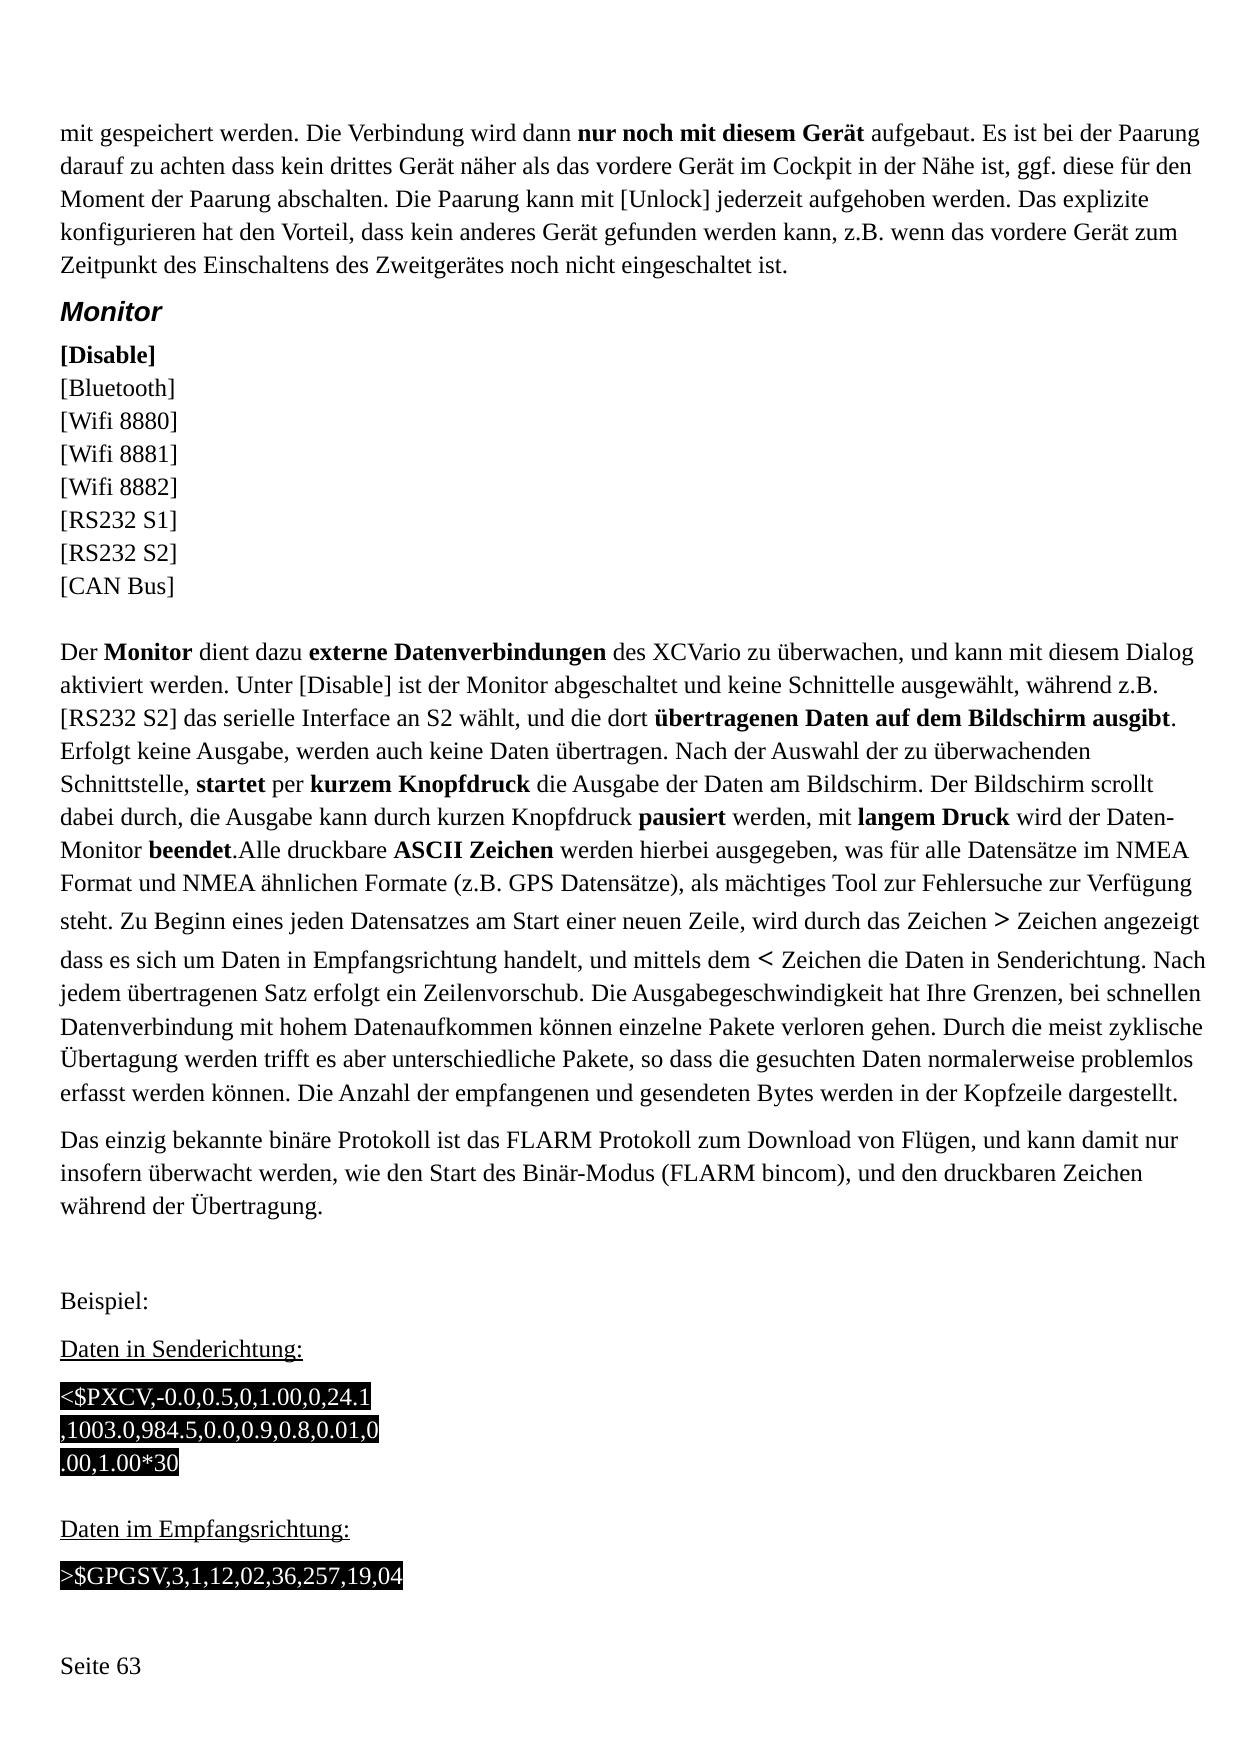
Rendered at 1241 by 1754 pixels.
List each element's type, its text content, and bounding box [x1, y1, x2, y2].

text Daten in Senderichtung: [60, 1334, 1207, 1363]
text Das einzig bekannte binäre Protokoll ist das FLARM Protokoll zum Download von Flügen, und kann damit nur insofern überwacht werden, wie den Start des Binär-Modus (FLARM bincom), und den druckbaren Zeichen während der Übertragung. [60, 1125, 1207, 1220]
text Beispiel: [60, 1286, 1207, 1315]
text [RS232 S2] [60, 538, 1207, 567]
text <$PXCV,-0.0,0.5,0,1.00,0,24.1 ,1003.0,984.5,0.0,0.9,0.8,0.01,0 .00,1.00*30 [60, 1382, 1207, 1509]
text Der Monitor dient dazu externe Datenverbindungen des XCVario zu überwachen, und kann mit diesem Dialog aktiviert werden. Unter [Disable] ist der Monitor abgeschaltet und keine Schnittelle ausgewählt, während z.B. [RS232 S2] das serielle Interface an S2 wählt, und die dort übertragenen Daten auf dem Bildschirm ausgibt. Erfolgt keine Ausgabe, werden auch keine Daten übertragen. Nach der Auswahl der zu überwachenden Schnittstelle, startet per kurzem Knopfdruck die Ausgabe der Daten am Bildschirm. Der Bildschirm scrollt dabei durch, die Ausgabe kann durch kurzen Knopfdruck pausiert werden, mit langem Druck wird der Daten-Monitor beendet.Alle druckbare ASCII Zeichen werden hierbei ausgegeben, was für alle Datensätze im NMEA Format und NMEA ähnlichen Formate (z.B. GPS Datensätze), als mächtiges Tool zur Fehlersuche zur Verfügung steht. Zu Beginn eines jeden Datensatzes am Start einer neuen Zeile, wird durch das Zeichen > Zeichen angezeigt dass es sich um Daten in Empfangsrichtung handelt, und mittels dem < Zeichen die Daten in Senderichtung. Nach jedem übertragenen Satz erfolgt ein Zeilenvorschub. Die Ausgabegeschwindigkeit hat Ihre Grenzen, bei schnellen Datenverbindung mit hohem Datenaufkommen können einzelne Pakete verloren gehen. Durch die meist zyklische Übertagung werden trifft es aber unterschiedliche Pakete, so dass die gesuchten Daten normalerweise problemlos erfasst werden können. Die Anzahl der empfangenen und gesendeten Bytes werden in der Kopfzeile dargestellt. [60, 637, 1207, 1106]
text [Bluetooth] [60, 373, 1207, 402]
text [Disable] [60, 340, 1207, 369]
text [CAN Bus] [60, 571, 1207, 600]
text Daten im Empfangsrichtung: [60, 1514, 1207, 1542]
text [RS232 S1] [60, 505, 1207, 534]
text mit gespeichert werden. Die Verbindung wird dann nur noch mit diesem Gerät aufgebaut. Es ist bei der Paarung darauf zu achten dass kein drittes Gerät näher als das vordere Gerät im Cockpit in der Nähe ist, ggf. diese für den Moment der Paarung abschalten. Die Paarung kann mit [Unlock] jederzeit aufgehoben werden. Das explizite konfigurieren hat den Vorteil, dass kein anderes Gerät gefunden werden kann, z.B. wenn das vordere Gerät zum Zeitpunkt des Einschaltens des Zweitgerätes noch nicht eingeschaltet ist. [60, 118, 1207, 279]
subtitle Monitor [60, 296, 1207, 328]
text >$GPGSV,3,1,12,02,36,257,19,04 [60, 1561, 1207, 1590]
text [Wifi 8880] [60, 406, 1207, 435]
text [Wifi 8881] [60, 439, 1207, 468]
text [Wifi 8882] [60, 472, 1207, 501]
